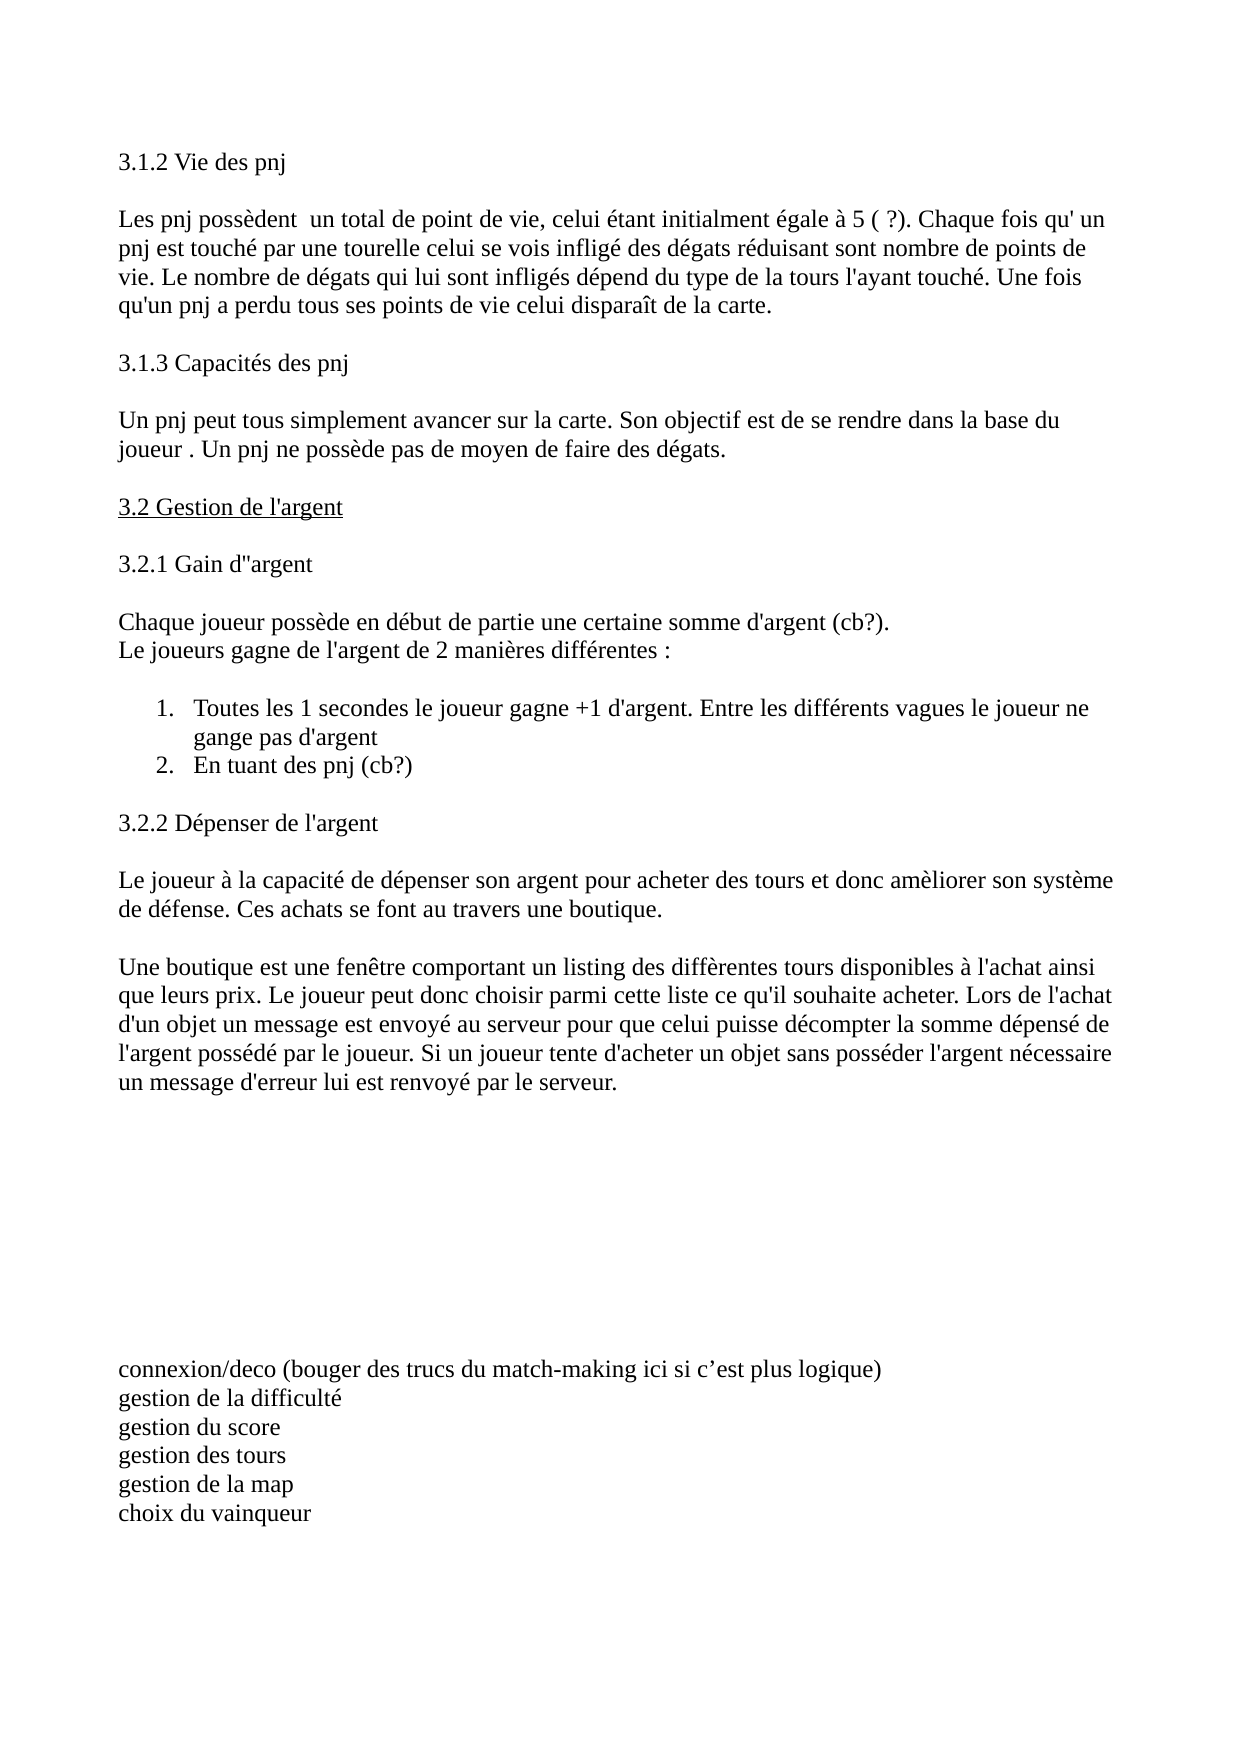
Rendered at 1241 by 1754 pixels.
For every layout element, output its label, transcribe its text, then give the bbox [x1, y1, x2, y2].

list Toutes les 1 secondes le joueur gagne +1 d'argent. Entre les différents vagues le joueur ne gange pas d'argent [156, 693, 1122, 751]
text Le joueurs gagne de l'argent de 2 manières différentes : [118, 636, 1122, 664]
text Chaque joueur possède en début de partie une certaine somme d'argent (cb?). [118, 607, 1122, 636]
text Le joueur à la capacité de dépenser son argent pour acheter des tours et donc amèliorer son système de défense. Ces achats se font au travers une boutique. [118, 866, 1122, 923]
text Les pnj possèdent un total de point de vie, celui étant initialment égale à 5 ( ?). Chaque fois qu' un pnj est touché par une tourelle celui se vois infligé des dégats réduisant sont nombre de points de vie. Le nombre de dégats qui lui sont infligés dépend du type de la tours l'ayant touché. Une fois qu'un pnj a perdu tous ses points de vie celui disparaît de la carte. [118, 204, 1122, 319]
text 3.1.3 Capacités des pnj [118, 348, 1122, 377]
text 3.2.1 Gain d''argent [118, 549, 1122, 578]
text connexion/deco (bouger des trucs du match-making ici si c’est plus logique) [118, 1354, 1122, 1383]
text 3.1.2 Vie des pnj [118, 147, 1122, 176]
text gestion de la difficulté [118, 1383, 1122, 1412]
list En tuant des pnj (cb?) [156, 751, 1122, 779]
text Une boutique est une fenêtre comportant un listing des diffèrentes tours disponibles à l'achat ainsi que leurs prix. Le joueur peut donc choisir parmi cette liste ce qu'il souhaite acheter. Lors de l'achat d'un objet un message est envoyé au serveur pour que celui puisse décompter la somme dépensé de l'argent possédé par le joueur. Si un joueur tente d'acheter un objet sans posséder l'argent nécessaire un message d'erreur lui est renvoyé par le serveur. [118, 952, 1122, 1096]
text choix du vainqueur [118, 1498, 1122, 1527]
text 3.2 Gestion de l'argent [118, 492, 1122, 521]
text gestion du score [118, 1412, 1122, 1441]
text gestion de la map [118, 1469, 1122, 1498]
text gestion des tours [118, 1441, 1122, 1469]
text Un pnj peut tous simplement avancer sur la carte. Son objectif est de se rendre dans la base du joueur . Un pnj ne possède pas de moyen de faire des dégats. [118, 406, 1122, 463]
text 3.2.2 Dépenser de l'argent [118, 808, 1122, 837]
